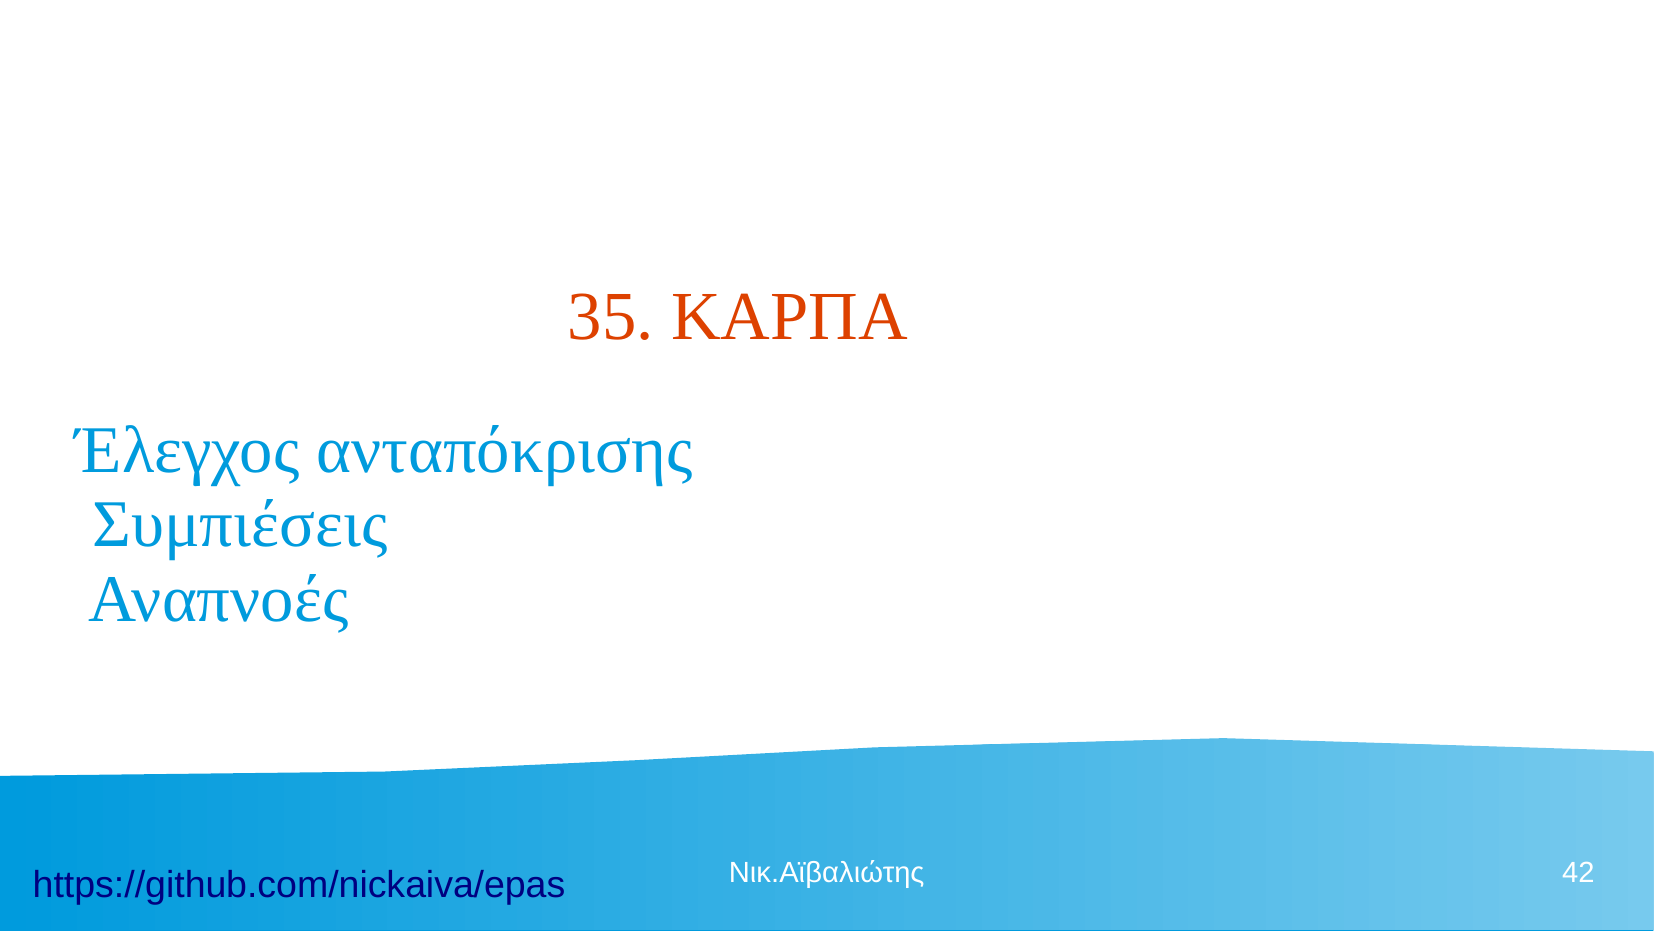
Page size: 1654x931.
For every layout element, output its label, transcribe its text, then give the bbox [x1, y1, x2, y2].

title 35. ΚΑΡΠΑ [0, 265, 1477, 443]
list Έλεγχος ανταπόκρισης Συμπιέσεις Αναπνοές [59, 413, 1595, 739]
